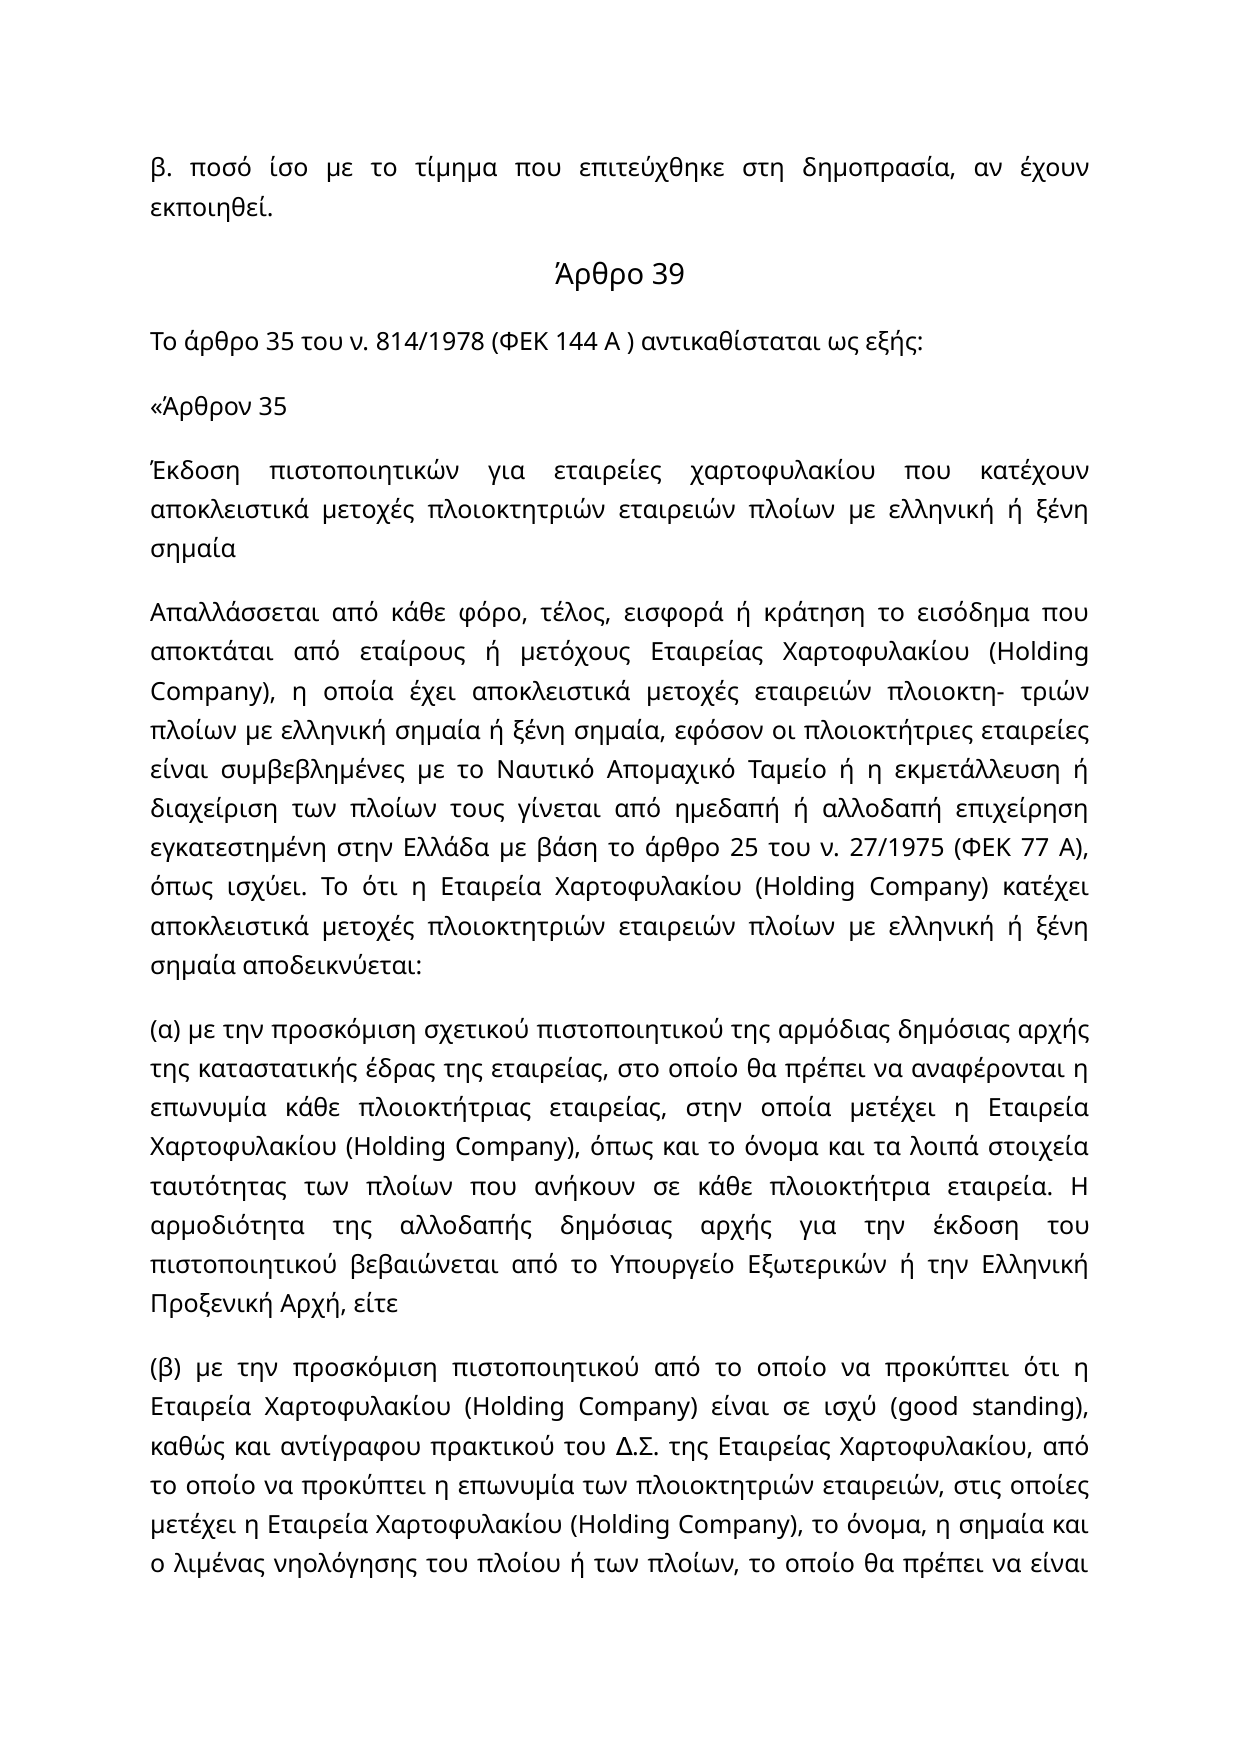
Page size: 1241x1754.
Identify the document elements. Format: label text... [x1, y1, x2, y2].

text (β) µε την προσκόµιση πιστοποιητικού από το οποίο να προκύπτει ότι η Εταιρεία Χαρτοφυλακίου (Holding Company) είναι σε ισχύ (good standing), καθώς και αντίγραφου πρακτικού του ∆.Σ. της Εταιρείας Χαρτοφυλακίου, από το οποίο να προκύπτει η επωνυµία των πλοιοκτητριών εταιρειών, στις οποίες µετέχει η Εταιρεία Χαρτοφυλακίου (Holding Company), το όνοµα, η σηµαία και ο λιµένας νηολόγησης του πλοίου ή των πλοίων, το οποίο θα πρέπει να είναι [150, 1350, 1090, 1580]
text Απαλλάσσεται από κάθε φόρο, τέλος, εισφορά ή κράτηση το εισόδηµα που αποκτάται από εταίρους ή µετόχους Εταιρείας Χαρτοφυλακίου (Holding Company), η οποία έχει αποκλειστικά µετοχές εταιρειών πλοιοκτη- τριών πλοίων µε ελληνική σηµαία ή ξένη σηµαία, εφόσον οι πλοιοκτήτριες εταιρείες είναι συµβεβληµένες µε το Ναυτικό Αποµαχικό Ταµείο ή η εκµετάλλευση ή διαχείριση των πλοίων τους γίνεται από ηµεδαπή ή αλλοδαπή επιχείρηση εγκατεστηµένη στην Ελλάδα µε βάση το άρθρο 25 του ν. 27/1975 (ΦΕΚ 77 Α), όπως ισχύει. Το ότι η Εταιρεία Χαρτοφυλακίου (Holding Company) κατέχει αποκλειστικά µετοχές πλοιοκτητριών εταιρειών πλοίων µε ελληνική ή ξένη σηµαία αποδεικνύεται: [150, 595, 1090, 981]
text (α) µε την προσκόµιση σχετικού πιστοποιητικού της αρµόδιας δηµόσιας αρχής της καταστατικής έδρας της εταιρείας, στο οποίο θα πρέπει να αναφέρονται η επωνυµία κάθε πλοιοκτήτριας εταιρείας, στην οποία µετέχει η Εταιρεία Χαρτοφυλακίου (Holding Company), όπως και το όνοµα και τα λοιπά στοιχεία ταυτότητας των πλοίων που ανήκουν σε κάθε πλοιοκτήτρια εταιρεία. Η αρµοδιότητα της αλλοδαπής δηµόσιας αρχής για την έκδοση του πιστοποιητικού βεβαιώνεται από το Υπουργείο Εξωτερικών ή την Ελληνική Προξενική Αρχή, είτε [150, 1011, 1090, 1320]
text β. ποσό ίσο µε το τίµηµα που επιτεύχθηκε στη δηµοπρασία, αν έχουν εκποιηθεί. [150, 150, 1090, 223]
text Το άρθρο 35 του ν. 814/1978 (ΦΕΚ 144 Α ) αντικαθίσταται ως εξής: [150, 324, 1090, 358]
subtitle Άρθρο 39 [150, 253, 1090, 293]
text «Άρθρον 35 [150, 388, 1090, 422]
text Έκδοση πιστοποιητικών για εταιρείες χαρτοφυλακίου που κατέχουν αποκλειστικά µετοχές πλοιοκτητριών εταιρειών πλοίων µε ελληνική ή ξένη σηµαία [150, 452, 1090, 565]
